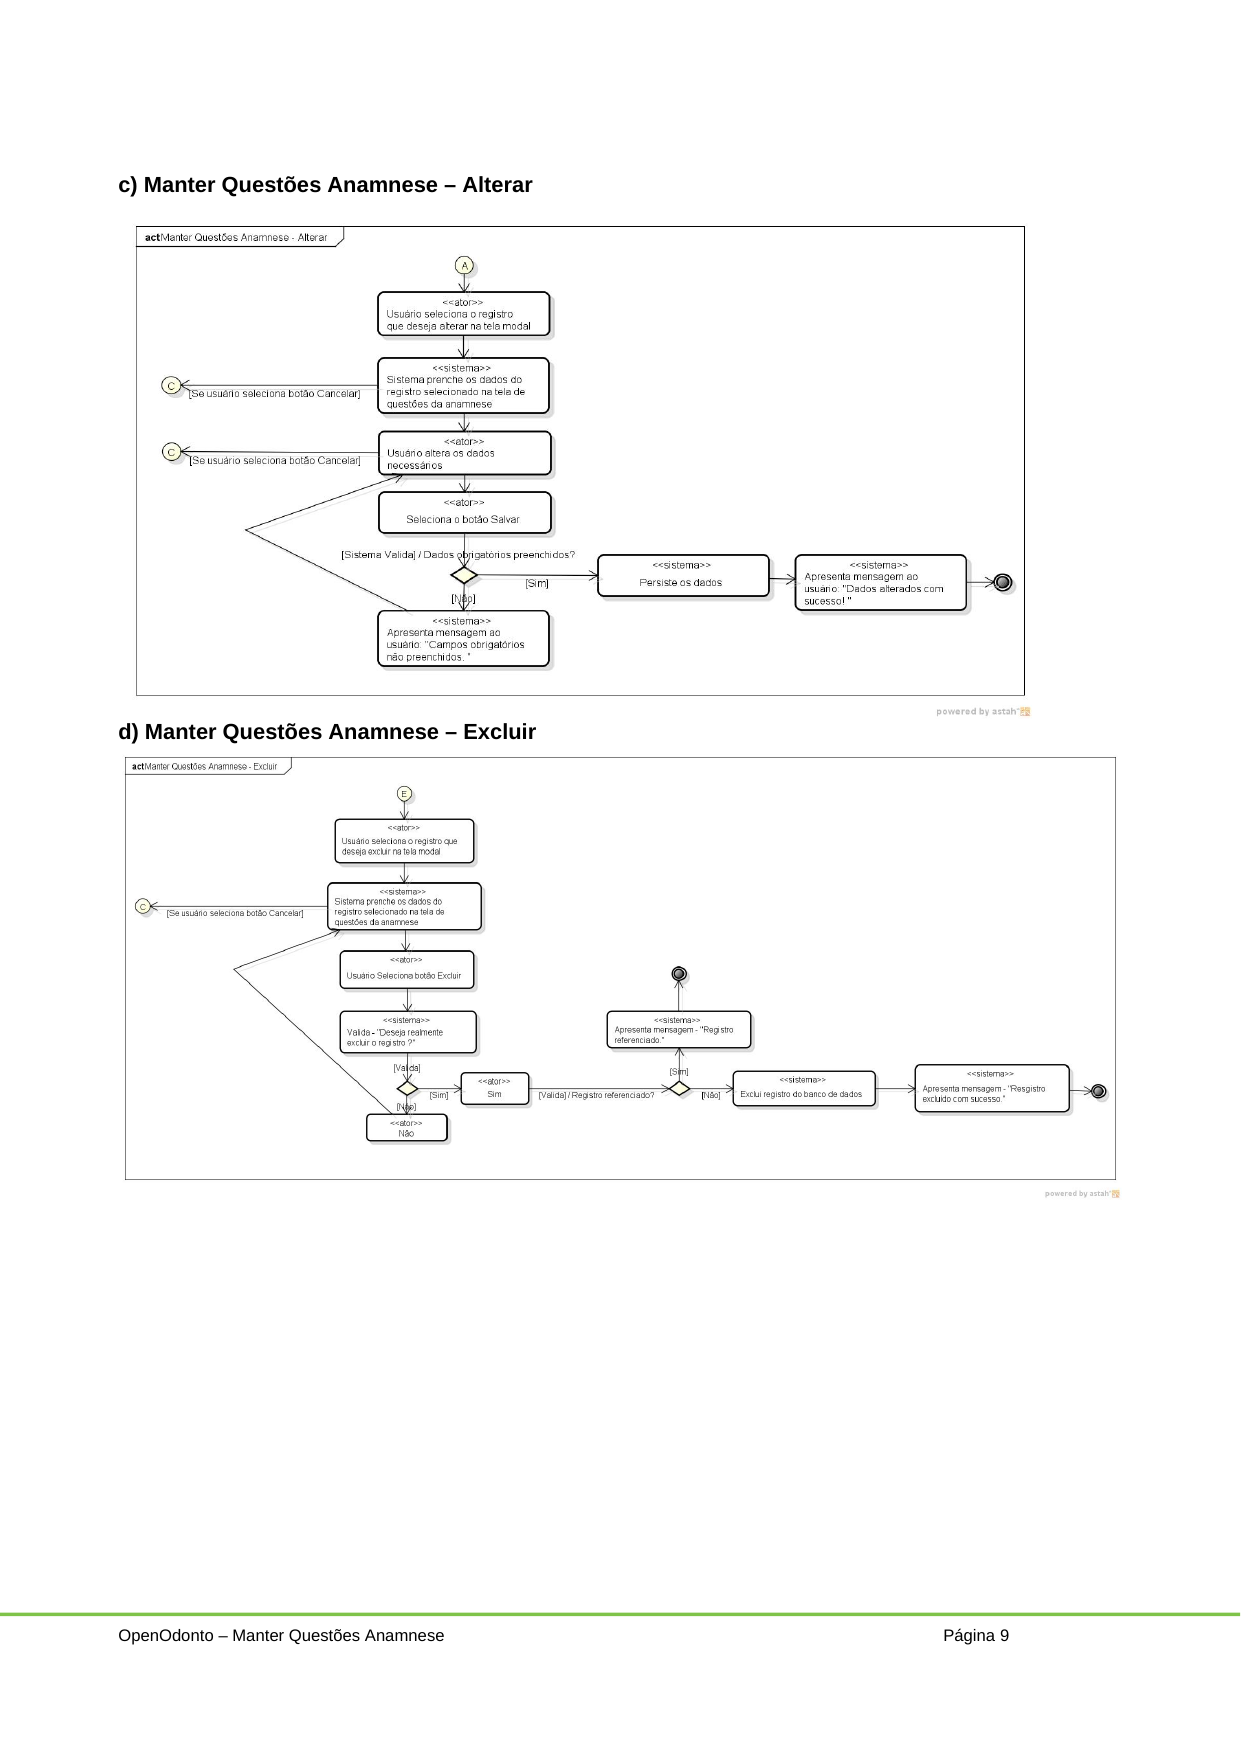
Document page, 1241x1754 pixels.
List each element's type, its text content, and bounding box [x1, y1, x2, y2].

picture [127, 218, 1033, 719]
subtitle Manter Questões Anamnese – Excluir [118, 719, 1122, 744]
picture [118, 750, 1122, 1200]
subtitle Manter Questões Anamnese – Alterar [118, 172, 1122, 197]
